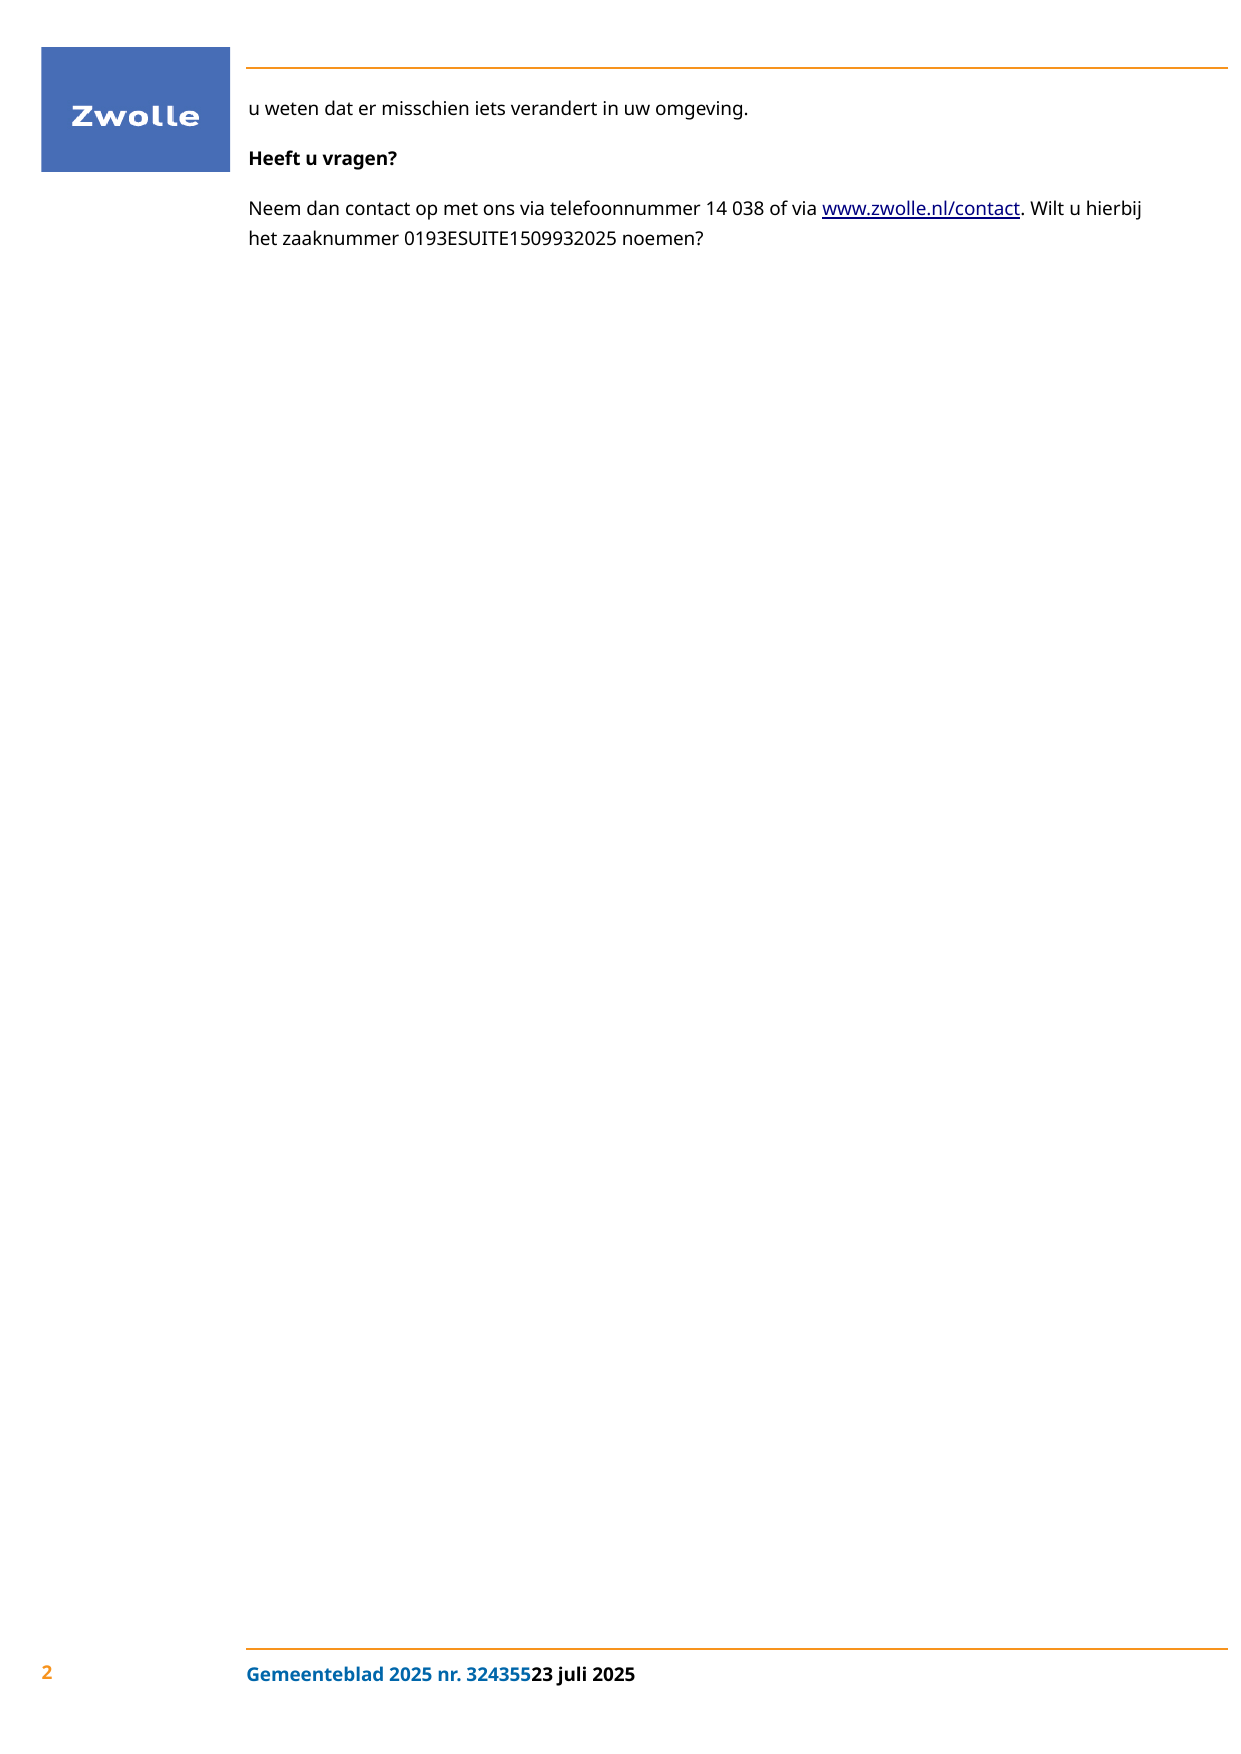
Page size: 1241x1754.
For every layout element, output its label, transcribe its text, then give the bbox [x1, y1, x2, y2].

text Neem dan contact op met ons via telefoonnummer 14 038 of via www.zwolle.nl/contact. Wilt u hierbij het zaaknummer 0193ESUITE1509932025 noemen? [248, 196, 1152, 251]
text Heeft u vragen? [248, 145, 1152, 171]
picture [41, 47, 231, 172]
text u weten dat er misschien iets verandert in uw omgeving. [248, 95, 1152, 121]
